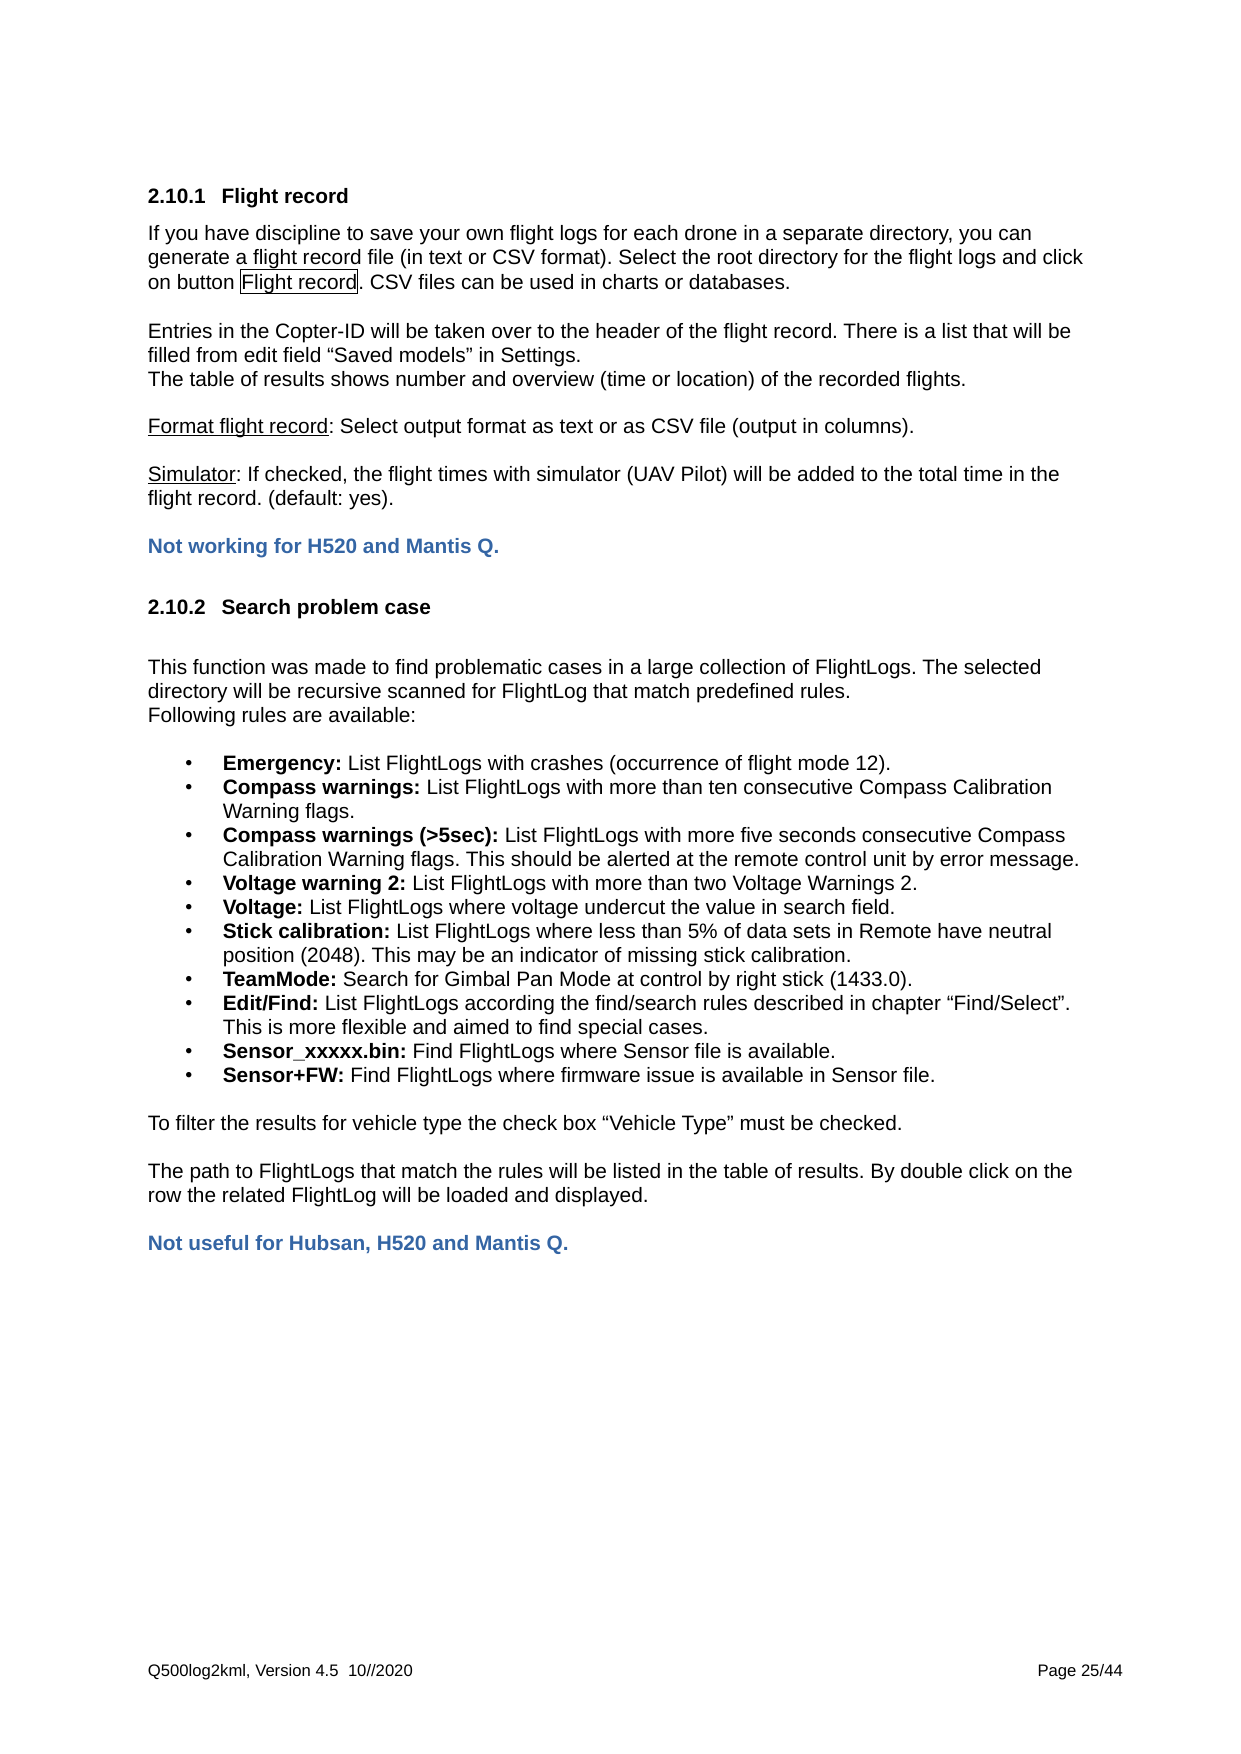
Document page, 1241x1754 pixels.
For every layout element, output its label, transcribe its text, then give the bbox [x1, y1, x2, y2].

text Format flight record: Select output format as text or as CSV file (output in columns). [148, 414, 1093, 438]
text If you have discipline to save your own flight logs for each drone in a separate directory, you can generate a flight record file (in text or CSV format). Select the root directory for the flight logs and click on button Flight record. CSV files can be used in charts or databases. [148, 221, 1093, 294]
list TeamMode: Search for Gimbal Pan Mode at control by right stick (1433.0). [185, 967, 1093, 991]
text Simulator: If checked, the flight times with simulator (UAV Pilot) will be added to the total time in the flight record. (default: yes). [148, 462, 1093, 510]
list Voltage: List FlightLogs where voltage undercut the value in search field. [185, 895, 1093, 919]
list Compass warnings: List FlightLogs with more than ten consecutive Compass Calibration Warning flags. [185, 775, 1093, 823]
subtitle Search problem case [148, 594, 1093, 618]
list Edit/Find: List FlightLogs according the find/search rules described in chapter “Find/Select”. This is more flexible and aimed to find special cases. [185, 991, 1093, 1039]
list Compass warnings (>5sec): List FlightLogs with more five seconds consecutive Compass Calibration Warning flags. This should be alerted at the remote control unit by error message. [185, 823, 1093, 871]
text To filter the results for vehicle type the check box “Vehicle Type” must be checked. [148, 1111, 1093, 1135]
text This function was made to find problematic cases in a large collection of FlightLogs. The selected directory will be recursive scanned for FlightLog that match predefined rules. Following rules are available: [148, 655, 1093, 727]
list Emergency: List FlightLogs with crashes (occurrence of flight mode 12). [185, 751, 1093, 775]
text Not useful for Hubsan, H520 and Mantis Q. [148, 1231, 1093, 1255]
list Voltage warning 2: List FlightLogs with more than two Voltage Warnings 2. [185, 871, 1093, 895]
list Stick calibration: List FlightLogs where less than 5% of data sets in Remote have neutral position (2048). This may be an indicator of missing stick calibration. [185, 919, 1093, 967]
text Not working for H520 and Mantis Q. [148, 534, 1093, 558]
text The path to FlightLogs that match the rules will be listed in the table of results. By double click on the row the related FlightLog will be loaded and displayed. [148, 1159, 1093, 1207]
list Sensor+FW: Find FlightLogs where firmware issue is available in Sensor file. [185, 1063, 1093, 1087]
text Entries in the Copter-ID will be taken over to the header of the flight record. There is a list that will be filled from edit field “Saved models” in Settings. [148, 318, 1093, 366]
subtitle Flight record [148, 184, 1093, 208]
list Sensor_xxxxx.bin: Find FlightLogs where Sensor file is available. [185, 1039, 1093, 1063]
text The table of results shows number and overview (time or location) of the recorded flights. [148, 366, 1093, 390]
